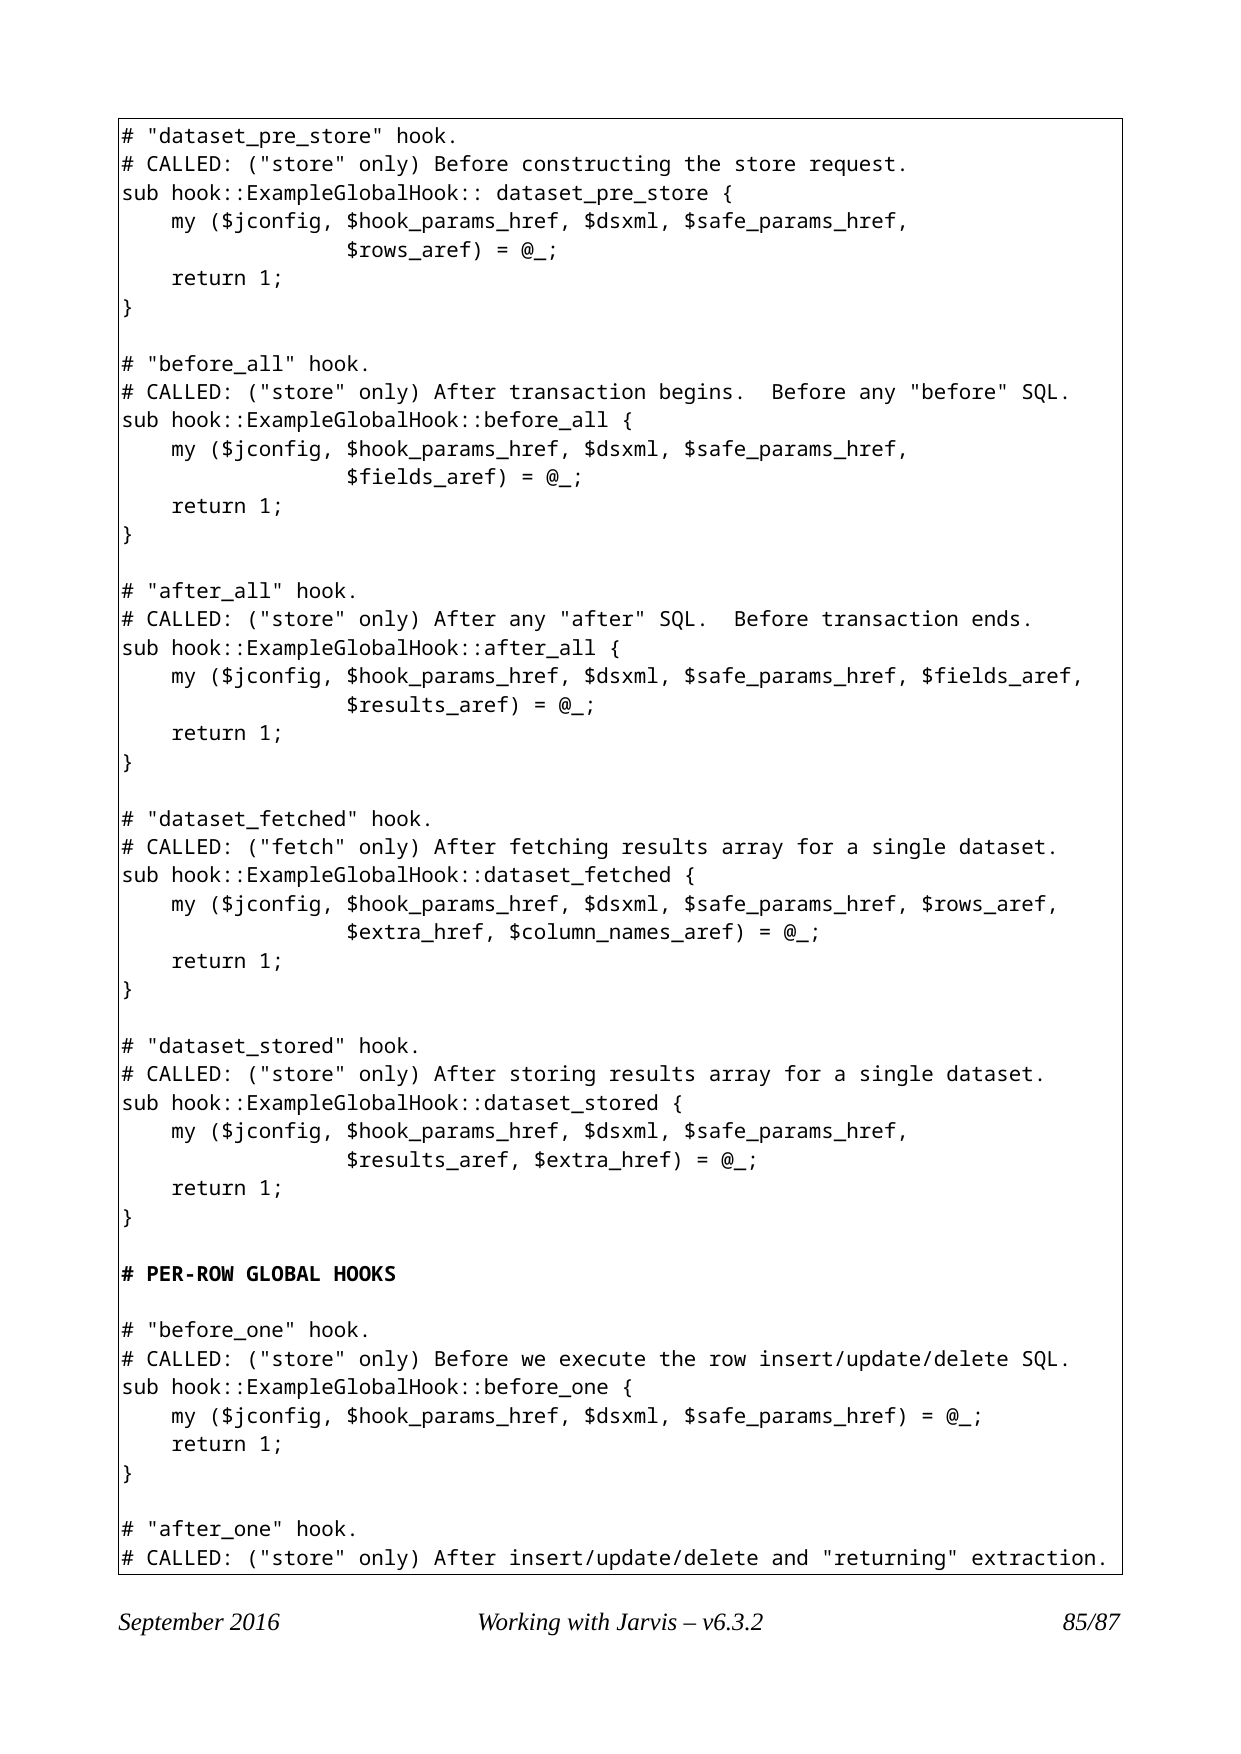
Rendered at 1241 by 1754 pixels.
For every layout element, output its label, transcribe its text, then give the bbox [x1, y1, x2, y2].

text sub hook::ExampleGlobalHook::after_all { [119, 630, 1122, 658]
text # CALLED: ("store" only) Before we execute the row insert/update/delete SQL. [119, 1341, 1122, 1369]
text return 1; [119, 260, 1122, 289]
text $fields_aref) = @_; [119, 459, 1122, 488]
text } [119, 516, 1122, 548]
text # "after_all" hook. [119, 573, 1122, 602]
text # CALLED: ("store" only) After any "after" SQL. Before transaction ends. [119, 602, 1122, 630]
text # "before_one" hook. [119, 1312, 1122, 1341]
text # CALLED: ("store" only) Before constructing the store request. [119, 147, 1122, 175]
text $rows_aref) = @_; [119, 232, 1122, 260]
text } [119, 1455, 1122, 1486]
text return 1; [119, 1426, 1122, 1455]
text sub hook::ExampleGlobalHook::before_one { [119, 1369, 1122, 1398]
text my ($jconfig, $hook_params_href, $dsxml, $safe_params_href, [119, 1113, 1122, 1142]
text my ($jconfig, $hook_params_href, $dsxml, $safe_params_href) = @_; [119, 1398, 1122, 1426]
text sub hook::ExampleGlobalHook::dataset_stored { [119, 1085, 1122, 1113]
text # "dataset_stored" hook. [119, 1028, 1122, 1057]
text # CALLED: ("store" only) After transaction begins. Before any "before" SQL. [119, 374, 1122, 402]
text my ($jconfig, $hook_params_href, $dsxml, $safe_params_href, [119, 203, 1122, 232]
text $results_aref, $extra_href) = @_; [119, 1142, 1122, 1170]
text # "dataset_fetched" hook. [119, 801, 1122, 829]
text sub hook::ExampleGlobalHook::before_all { [119, 402, 1122, 431]
text # CALLED: ("store" only) After insert/update/delete and "returning" extraction. [119, 1540, 1122, 1574]
text # CALLED: ("fetch" only) After fetching results array for a single dataset. [119, 829, 1122, 857]
text my ($jconfig, $hook_params_href, $dsxml, $safe_params_href, $rows_aref, $extra_href, $column_names_aref) = @_; [119, 886, 1122, 943]
text return 1; [119, 488, 1122, 516]
text # PER-ROW GLOBAL HOOKS [119, 1256, 1122, 1287]
text # "dataset_pre_store" hook. [119, 119, 1122, 147]
text # "after_one" hook. [119, 1512, 1122, 1540]
text # CALLED: ("store" only) After storing results array for a single dataset. [119, 1057, 1122, 1085]
text return 1; [119, 943, 1122, 971]
text my ($jconfig, $hook_params_href, $dsxml, $safe_params_href, [119, 431, 1122, 459]
text } [119, 744, 1122, 775]
text } [119, 289, 1122, 320]
text return 1; [119, 1170, 1122, 1199]
text sub hook::ExampleGlobalHook::dataset_fetched { [119, 857, 1122, 886]
text my ($jconfig, $hook_params_href, $dsxml, $safe_params_href, $fields_aref, $results_aref) = @_; [119, 658, 1122, 715]
text } [119, 1199, 1122, 1230]
text return 1; [119, 715, 1122, 744]
text } [119, 971, 1122, 1003]
text # "before_all" hook. [119, 346, 1122, 374]
text sub hook::ExampleGlobalHook:: dataset_pre_store { [119, 175, 1122, 203]
